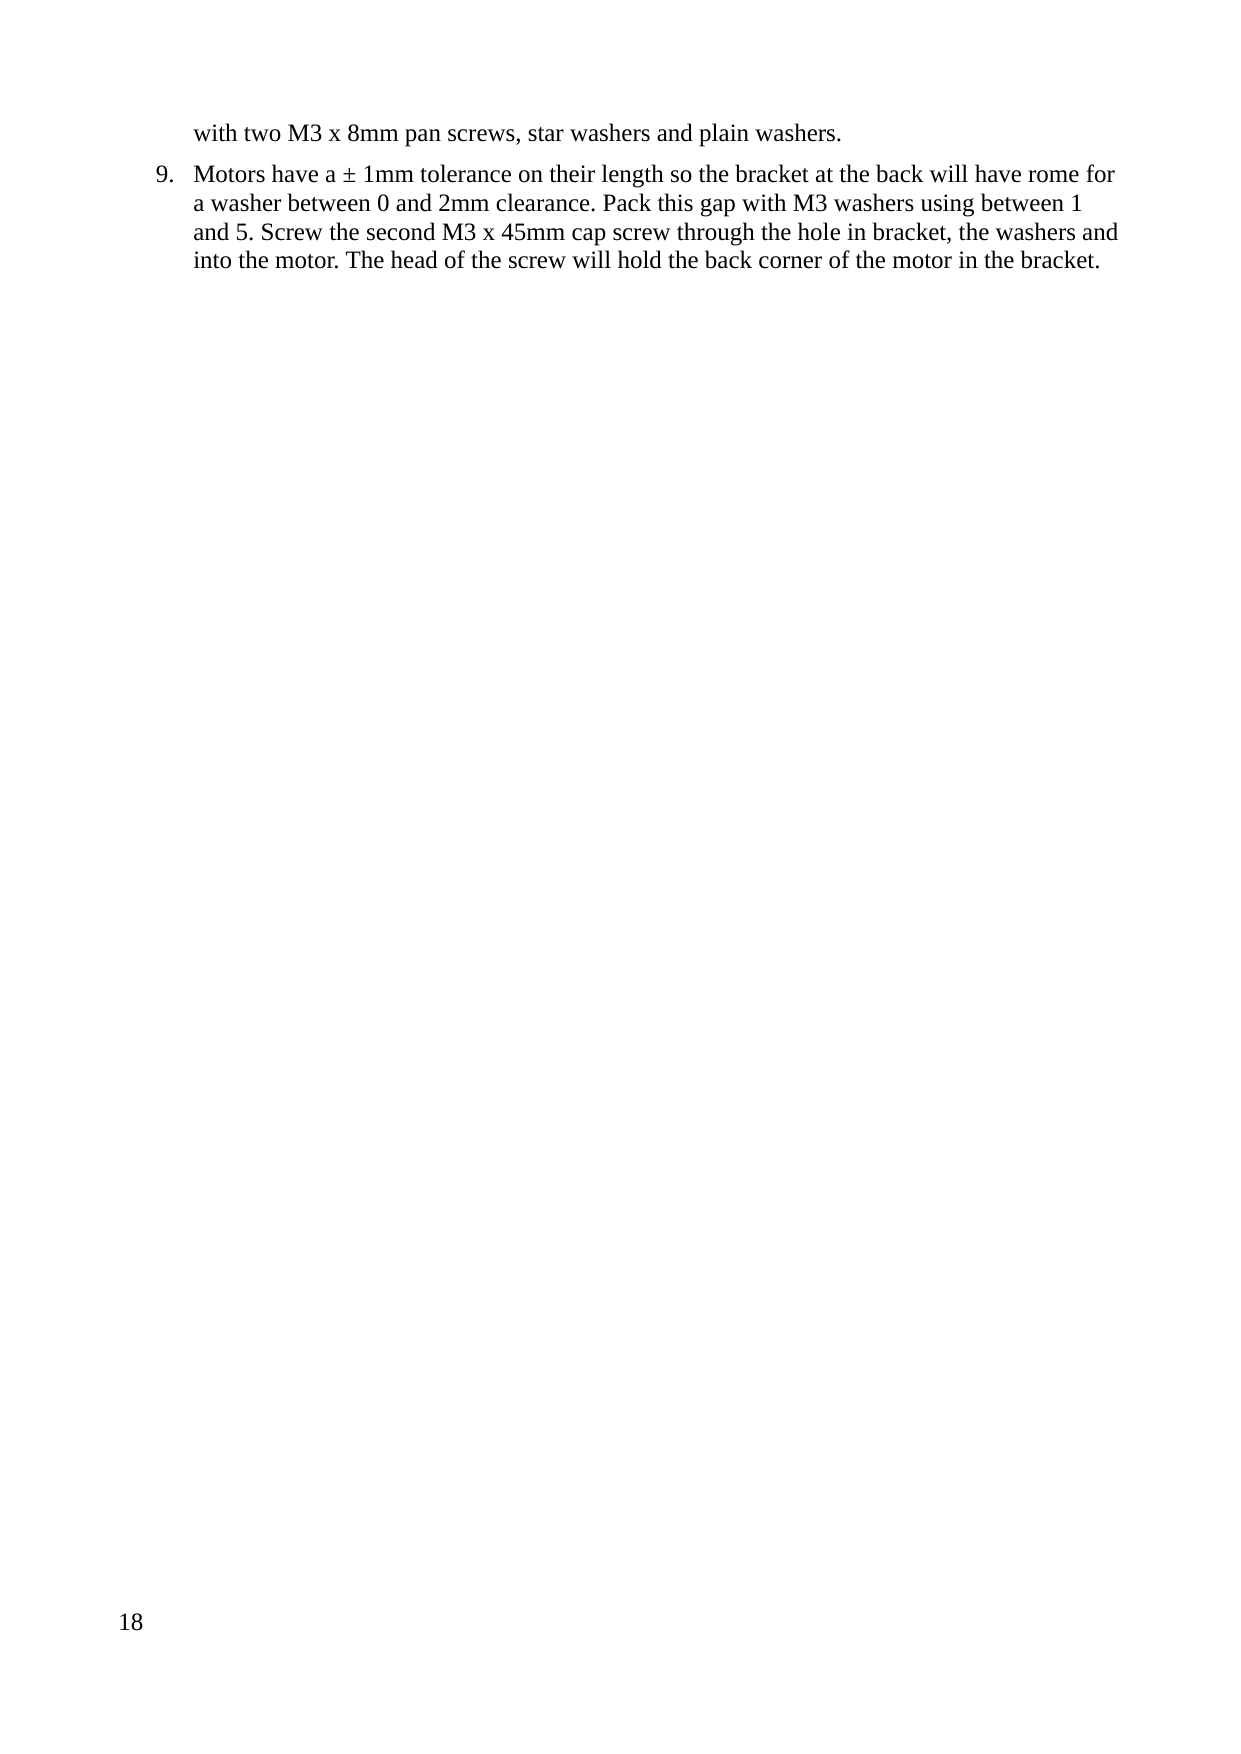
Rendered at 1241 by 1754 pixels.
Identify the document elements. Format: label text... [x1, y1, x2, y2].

list Motors have a ± 1mm tolerance on their length so the bracket at the back will have rome for a washer between 0 and 2mm clearance. Pack this gap with M3 washers using between 1 and 5. Screw the second M3 x 45mm cap screw through the hole in bracket, the washers and into the motor. The head of the screw will hold the back corner of the motor in the bracket. [156, 159, 1122, 274]
list with two M3 x 8mm pan screws, star washers and plain washers. [156, 118, 1122, 147]
